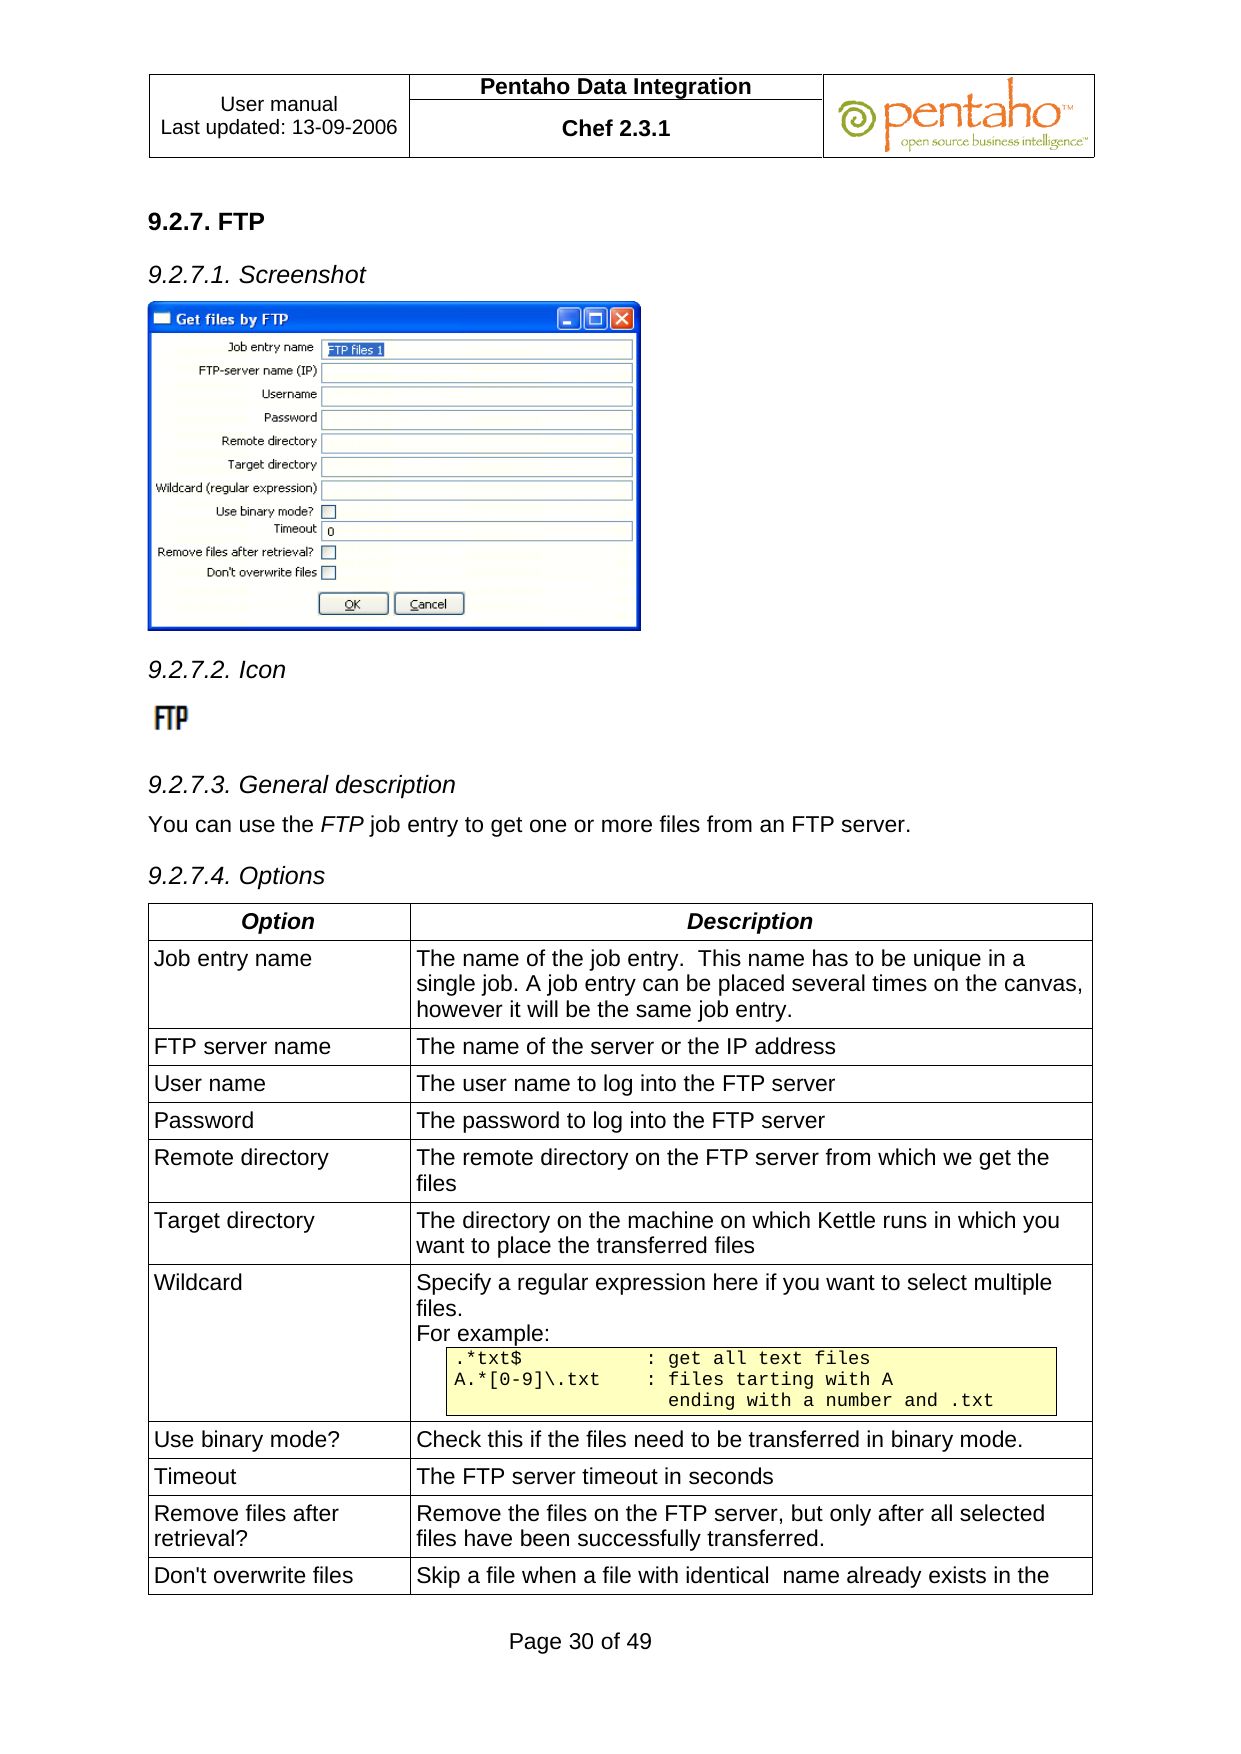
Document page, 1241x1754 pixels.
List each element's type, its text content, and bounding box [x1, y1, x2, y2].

table_cell Job entry name [149, 941, 410, 1028]
table_cell User name [149, 1066, 410, 1102]
subtitle General description [148, 771, 1092, 799]
subtitle FTP [148, 208, 1092, 236]
table_cell Remove the files on the FTP server, but only after all selected files have been successfully transferred. [411, 1496, 1092, 1557]
table_cell Remote directory [149, 1140, 410, 1202]
table_cell Target directory [149, 1203, 410, 1264]
picture [147, 301, 641, 631]
picture [147, 696, 198, 746]
table_cell The user name to log into the FTP server [411, 1066, 1092, 1102]
subtitle Screenshot [148, 261, 1092, 289]
table_cell FTP server name [149, 1029, 410, 1065]
table_cell Don't overwrite files [149, 1558, 410, 1594]
table_cell Remove files after retrieval? [149, 1496, 410, 1557]
table_cell The directory on the machine on which Kettle runs in which you want to place the transferred files [411, 1203, 1092, 1264]
table_cell Wildcard [149, 1265, 410, 1421]
table_cell Password [149, 1103, 410, 1139]
table_cell The FTP server timeout in seconds [411, 1459, 1092, 1495]
subtitle Options [148, 862, 1092, 890]
table_cell Check this if the files need to be transferred in binary mode. [411, 1422, 1092, 1458]
table_cell Specify a regular expression here if you want to select multiple files. For example: .*txt$ : get all text files A.*[0-9]\.txt : files tarting with A ending with a number and .txt [411, 1265, 1092, 1421]
table_header Description [411, 904, 1092, 940]
table_cell The password to log into the FTP server [411, 1103, 1092, 1139]
table_header Option [149, 904, 410, 940]
table_cell Skip a file when a file with identical name already exists in the [411, 1558, 1092, 1594]
text You can use the FTP job entry to get one or more files from an FTP server. [148, 812, 1092, 837]
table_cell Use binary mode? [149, 1422, 410, 1458]
table_cell The name of the server or the IP address [411, 1029, 1092, 1065]
subtitle Icon [148, 656, 1092, 683]
table_cell The remote directory on the FTP server from which we get the files [411, 1140, 1092, 1202]
table_cell The name of the job entry. This name has to be unique in a single job. A job entry can be placed several times on the canvas, however it will be the same job entry. [411, 941, 1092, 1028]
table_cell Timeout [149, 1459, 410, 1495]
